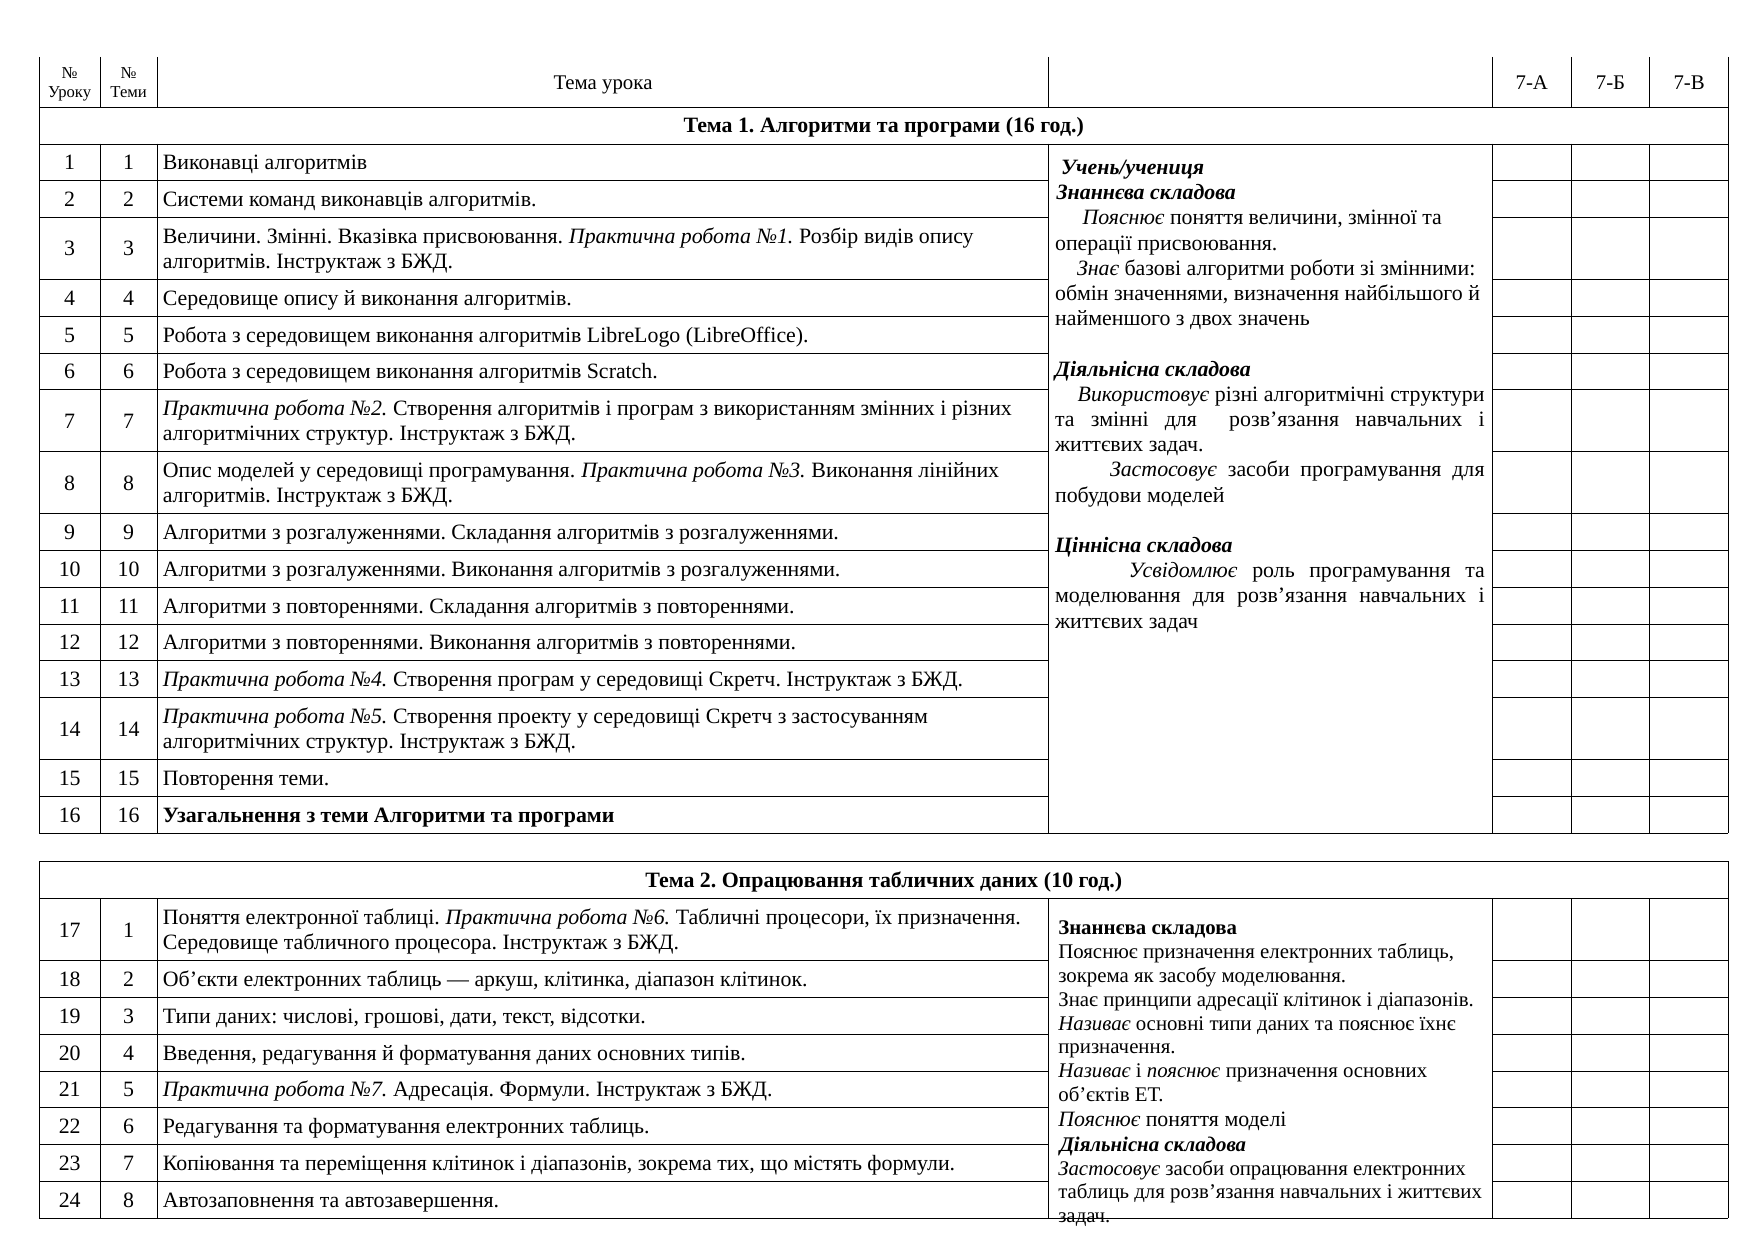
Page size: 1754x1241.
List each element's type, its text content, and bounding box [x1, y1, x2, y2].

table_cell [1049, 899, 1492, 1218]
table_cell 13 [40, 661, 100, 697]
table_cell [1650, 698, 1728, 759]
table_cell 23 [40, 1145, 100, 1181]
table_cell [1572, 961, 1649, 997]
table_cell 7 [101, 1145, 157, 1181]
table_cell [1650, 181, 1728, 217]
table_cell [1650, 625, 1728, 660]
table_cell [1572, 625, 1649, 660]
table_cell Практична робота №5. Створення проекту у середовищі Скретч з застосуванням алгоритмічних структур. Інструктаж з БЖД. [158, 698, 1048, 759]
table_cell 2 [40, 181, 100, 217]
table_cell Алгоритми з повтореннями. Складання алгоритмів з повтореннями. [158, 588, 1048, 623]
table_cell [1493, 514, 1571, 550]
table_cell [1493, 218, 1571, 279]
table_cell 10 [40, 551, 100, 587]
table_cell 17 [40, 899, 100, 960]
table_cell [1493, 452, 1571, 513]
table_cell [1572, 390, 1649, 451]
table_cell [1493, 354, 1571, 389]
table_cell 9 [101, 514, 157, 550]
table_cell [1493, 181, 1571, 217]
table_cell Середовище опису й виконання алгоритмів. [158, 280, 1048, 316]
table_cell 6 [101, 1108, 157, 1144]
table_cell 6 [40, 354, 100, 389]
table_cell 4 [40, 280, 100, 316]
table_cell Системи команд виконавців алгоритмів. [158, 181, 1048, 217]
table_cell 7 [101, 390, 157, 451]
table_cell 5 [40, 317, 100, 352]
table_cell 20 [40, 1035, 100, 1071]
table_cell 8 [101, 1182, 157, 1218]
table_cell [1650, 588, 1728, 623]
table_cell Виконавці алгоритмів [158, 145, 1048, 180]
table_cell 2 [101, 961, 157, 997]
table_cell [1650, 760, 1728, 796]
table_cell 15 [101, 760, 157, 796]
table_cell 9 [40, 514, 100, 550]
table_cell Практична робота №7. Адресація. Формули. Інструктаж з БЖД. [158, 1072, 1048, 1107]
table_cell [1650, 514, 1728, 550]
table_cell 18 [40, 961, 100, 997]
table_cell Алгоритми з розгалуженнями. Складання алгоритмів з розгалуженнями. [158, 514, 1048, 550]
table_cell Опис моделей у середовищі програмування. Практична робота №3. Виконання лінійних алгоритмів. Інструктаж з БЖД. [158, 452, 1048, 513]
table_cell 15 [40, 760, 100, 796]
table_cell 2 [101, 181, 157, 217]
table_header № Теми [101, 57, 157, 107]
table_cell Автозаповнення та автозавершення. [158, 1182, 1048, 1218]
table_cell [1493, 797, 1571, 833]
table_cell [1493, 661, 1571, 697]
table_cell [1493, 1108, 1571, 1144]
table_cell Редагування та форматування електронних таблиць. [158, 1108, 1048, 1144]
table_cell [1572, 145, 1649, 180]
table_cell [1572, 1145, 1649, 1181]
table_cell [1493, 1035, 1571, 1071]
table_cell [1493, 698, 1571, 759]
table_cell [1493, 280, 1571, 316]
table_cell 11 [101, 588, 157, 623]
table_cell 11 [40, 588, 100, 623]
table_cell Робота з середовищем виконання алгоритмів LibreLogo (LibreOffice). [158, 317, 1048, 352]
table_cell Величини. Змінні. Вказівка присвоювання. Практична робота №1. Розбір видів опису алгоритмів. Інструктаж з БЖД. [158, 218, 1048, 279]
table_cell [1650, 551, 1728, 587]
table_cell [1572, 280, 1649, 316]
table_header 7-А [1493, 57, 1571, 107]
table_header № Уроку [40, 57, 100, 107]
table_cell [1650, 1108, 1728, 1144]
table_cell [1493, 145, 1571, 180]
table_cell 14 [101, 698, 157, 759]
table_header Тема 2. Опрацювання табличних даних (10 год.) [40, 862, 1728, 898]
table_cell 3 [40, 218, 100, 279]
table_cell [1650, 354, 1728, 389]
table_cell Робота з середовищем виконання алгоритмів Scratch. [158, 354, 1048, 389]
table_cell [1049, 145, 1492, 833]
table_cell [1572, 181, 1649, 217]
table_cell Копіювання та переміщення клітинок і діапазонів, зокрема тих, що містять формули. [158, 1145, 1048, 1181]
table_cell 12 [101, 625, 157, 660]
table_cell 4 [101, 1035, 157, 1071]
table_cell [1572, 317, 1649, 352]
table_cell 3 [101, 998, 157, 1034]
table_cell 8 [101, 452, 157, 513]
table_cell [1650, 1035, 1728, 1071]
table_cell [1493, 390, 1571, 451]
table_cell [1572, 1035, 1649, 1071]
table_cell [1650, 998, 1728, 1034]
table_cell [1650, 961, 1728, 997]
table_cell Введення, редагування й форматування даних основних типів. [158, 1035, 1048, 1071]
table_cell 1 [40, 145, 100, 180]
table_cell [1493, 1072, 1571, 1107]
table_cell 7 [40, 390, 100, 451]
table_cell [1572, 1108, 1649, 1144]
table_cell [1493, 625, 1571, 660]
table_cell [1572, 218, 1649, 279]
table_cell [1493, 1145, 1571, 1181]
table_cell [1650, 1072, 1728, 1107]
table_cell Повторення теми. [158, 760, 1048, 796]
table_cell [1650, 1182, 1728, 1218]
table_cell 1 [101, 145, 157, 180]
table_header 7-Б [1572, 57, 1649, 107]
table_cell [1650, 452, 1728, 513]
table_cell [1650, 145, 1728, 180]
table_cell [1493, 317, 1571, 352]
table_cell [1650, 1145, 1728, 1181]
table_cell [1572, 899, 1649, 960]
table_cell [1493, 588, 1571, 623]
table_cell 21 [40, 1072, 100, 1107]
table_cell [1650, 317, 1728, 352]
table_cell [1572, 1182, 1649, 1218]
table_cell [1650, 899, 1728, 960]
table_cell [1572, 760, 1649, 796]
table_header 7-В [1650, 57, 1728, 107]
table_cell [1493, 961, 1571, 997]
table_cell [1572, 797, 1649, 833]
table_cell [1493, 760, 1571, 796]
table_cell [1572, 452, 1649, 513]
table_cell [1572, 354, 1649, 389]
table_cell Алгоритми з розгалуженнями. Виконання алгоритмів з розгалуженнями. [158, 551, 1048, 587]
table_cell [1572, 998, 1649, 1034]
table_header [1049, 57, 1492, 107]
table_cell [1493, 1182, 1571, 1218]
table_cell [1572, 1072, 1649, 1107]
table_cell 3 [101, 218, 157, 279]
table_cell [1493, 998, 1571, 1034]
table_cell 5 [101, 1072, 157, 1107]
table_cell 16 [101, 797, 157, 833]
table_cell 8 [40, 452, 100, 513]
table_cell [1493, 551, 1571, 587]
table_cell Узагальнення з теми Алгоритми та програми [158, 797, 1048, 833]
table_cell 24 [40, 1182, 100, 1218]
table_cell 22 [40, 1108, 100, 1144]
table_cell [1650, 661, 1728, 697]
table_cell 13 [101, 661, 157, 697]
table_header Тема урока [158, 57, 1048, 107]
table_cell 10 [101, 551, 157, 587]
table_cell 19 [40, 998, 100, 1034]
table_cell [1572, 698, 1649, 759]
table_cell [1572, 661, 1649, 697]
table_cell [1650, 280, 1728, 316]
table_cell Алгоритми з повтореннями. Виконання алгоритмів з повтореннями. [158, 625, 1048, 660]
table_cell 6 [101, 354, 157, 389]
table_cell 14 [40, 698, 100, 759]
table_cell 5 [101, 317, 157, 352]
table_cell [1650, 390, 1728, 451]
table_cell [1650, 797, 1728, 833]
table_cell 1 [101, 899, 157, 960]
table_cell [1572, 514, 1649, 550]
table_cell [1493, 899, 1571, 960]
table_cell Поняття електронної таблиці. Практична робота №6. Табличні процесори, їх призначення. Середовище табличного процесора. Інструктаж з БЖД. [158, 899, 1048, 960]
table_cell Типи даних: числові, грошові, дати, текст, відсотки. [158, 998, 1048, 1034]
table_cell [1572, 551, 1649, 587]
table_cell Практична робота №2. Створення алгоритмів і програм з використанням змінних і різних алгоритмічних структур. Інструктаж з БЖД. [158, 390, 1048, 451]
table_cell [1572, 588, 1649, 623]
table_cell 12 [40, 625, 100, 660]
table_cell Тема 1. Алгоритми та програми (16 год.) [40, 108, 1728, 143]
table_cell 4 [101, 280, 157, 316]
table_cell 16 [40, 797, 100, 833]
table_cell [1650, 218, 1728, 279]
table_cell Об’єкти електронних таблиць — аркуш, клітинка, діапазон клітинок. [158, 961, 1048, 997]
table_cell Практична робота №4. Створення програм у середовищі Скретч. Інструктаж з БЖД. [158, 661, 1048, 697]
